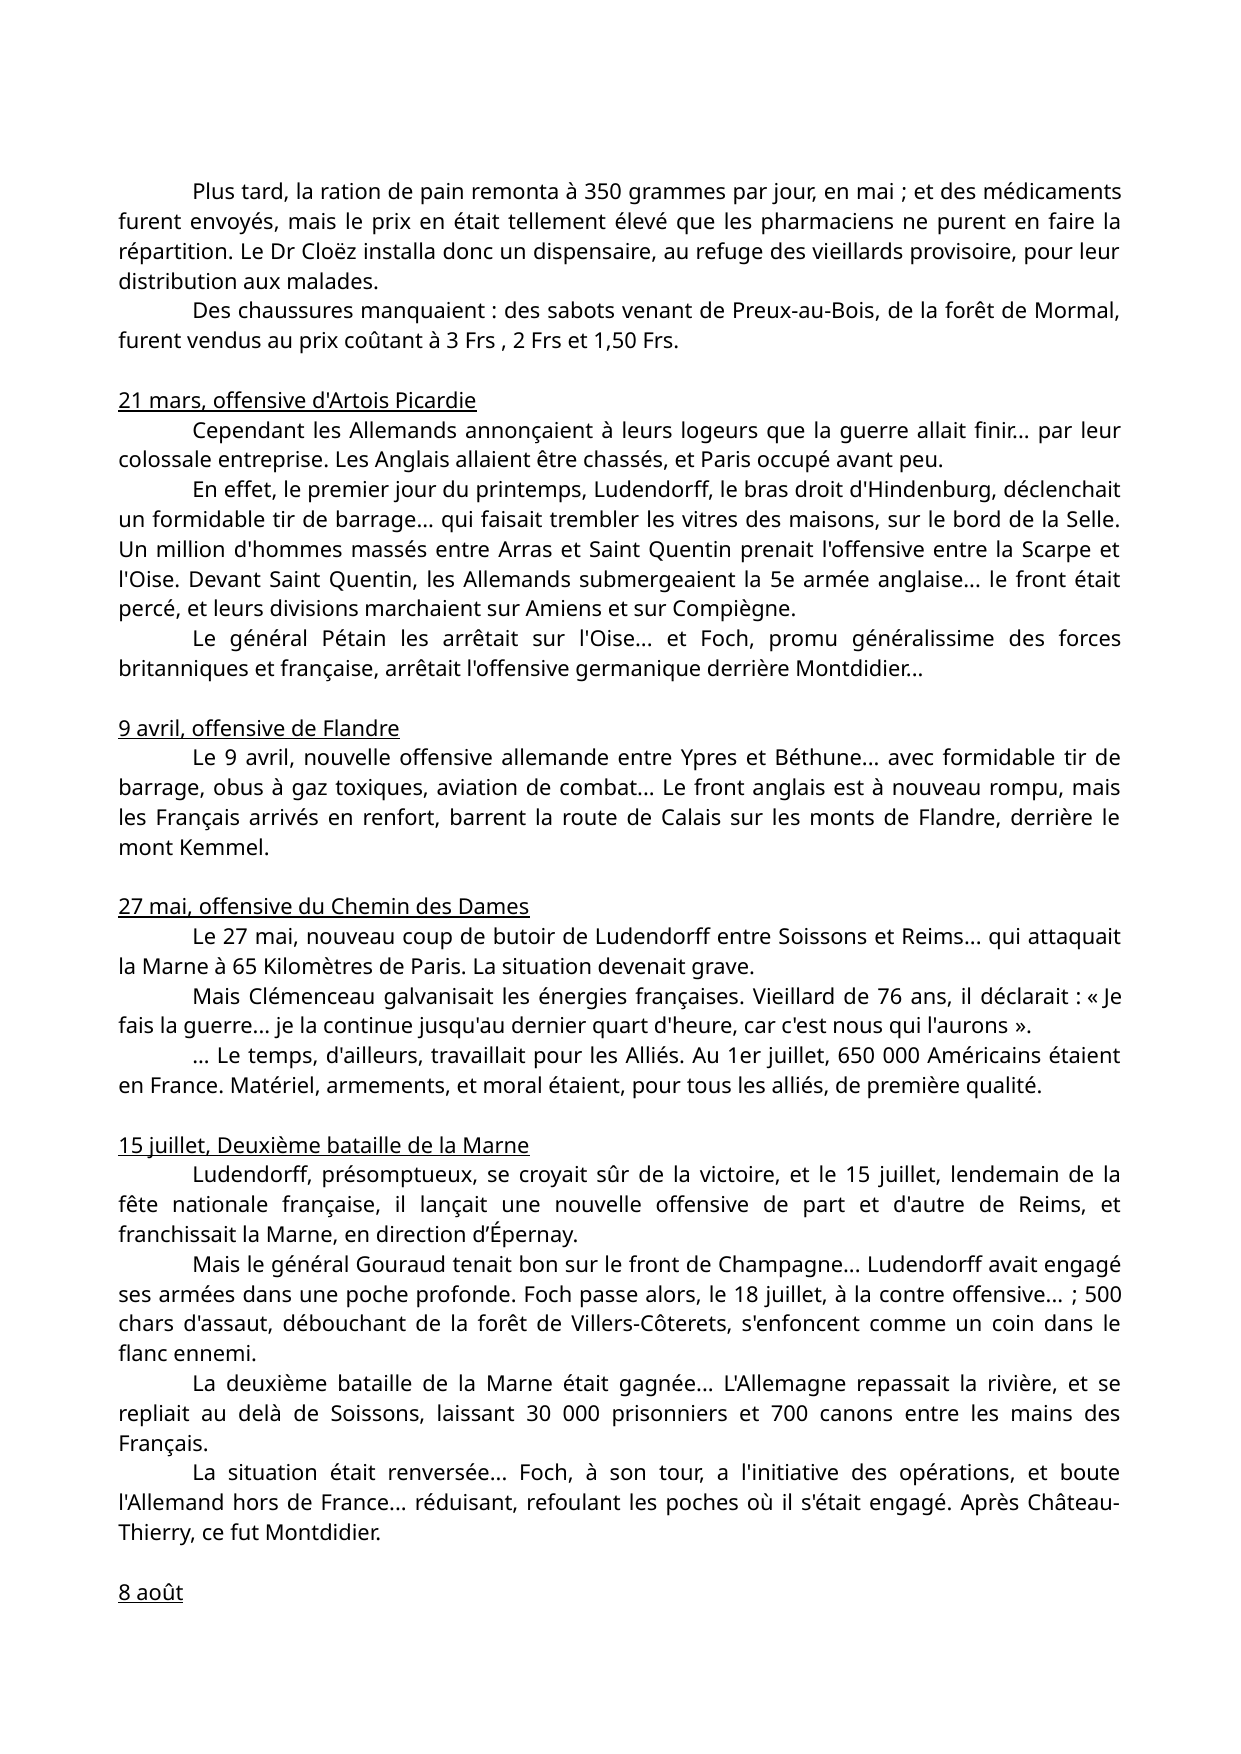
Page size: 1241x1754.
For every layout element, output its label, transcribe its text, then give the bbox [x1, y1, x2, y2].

text Plus tard, la ration de pain remonta à 350 grammes par jour, en mai ; et des médicaments furent envoyés, mais le prix en était tellement élevé que les pharmaciens ne purent en faire la répartition. Le Dr Cloëz installa donc un dispensaire, au refuge des vieillards provisoire, pour leur distribution aux malades. [118, 176, 1122, 296]
text La situation était renversée... Foch, à son tour, a l'initiative des opérations, et boute l'Allemand hors de France... réduisant, refoulant les poches où il s'était engagé. Après Château-Thierry, ce fut Montdidier. [118, 1457, 1122, 1547]
text En effet, le premier jour du printemps, Ludendorff, le bras droit d'Hindenburg, déclenchait un formidable tir de barrage... qui faisait trembler les vitres des maisons, sur le bord de la Selle. Un million d'hommes massés entre Arras et Saint Quentin prenait l'offensive entre la Scarpe et l'Oise. Devant Saint Quentin, les Allemands submergeaient la 5e armée anglaise... le front était percé, et leurs divisions marchaient sur Amiens et sur Compiègne. [118, 474, 1122, 623]
text … Le temps, d'ailleurs, travaillait pour les Alliés. Au 1er juillet, 650 000 Américains étaient en France. Matériel, armements, et moral étaient, pour tous les alliés, de première qualité. [118, 1040, 1122, 1100]
text Mais Clémenceau galvanisait les énergies françaises. Vieillard de 76 ans, il déclarait : « Je fais la guerre... je la continue jusqu'au dernier quart d'heure, car c'est nous qui l'aurons ». [118, 981, 1122, 1040]
text Mais le général Gouraud tenait bon sur le front de Champagne... Ludendorff avait engagé ses armées dans une poche profonde. Foch passe alors, le 18 juillet, à la contre offensive... ; 500 chars d'assaut, débouchant de la forêt de Villers-Côterets, s'enfoncent comme un coin dans le flanc ennemi. [118, 1249, 1122, 1368]
text Cependant les Allemands annonçaient à leurs logeurs que la guerre allait finir... par leur colossale entreprise. Les Anglais allaient être chassés, et Paris occupé avant peu. [118, 415, 1122, 474]
text Ludendorff, présomptueux, se croyait sûr de la victoire, et le 15 juillet, lendemain de la fête nationale française, il lançait une nouvelle offensive de part et d'autre de Reims, et franchissait la Marne, en direction d’Épernay. [118, 1159, 1122, 1249]
text Le général Pétain les arrêtait sur l'Oise... et Foch, promu généralissime des forces britanniques et française, arrêtait l'offensive germanique derrière Montdidier... [118, 623, 1122, 683]
text La deuxième bataille de la Marne était gagnée... L'Allemagne repassait la rivière, et se repliait au delà de Soissons, laissant 30 000 prisonniers et 700 canons entre les mains des Français. [118, 1368, 1122, 1457]
text 8 août [118, 1577, 1122, 1606]
text Le 9 avril, nouvelle offensive allemande entre Ypres et Béthune... avec formidable tir de barrage, obus à gaz toxiques, aviation de combat... Le front anglais est à nouveau rompu, mais les Français arrivés en renfort, barrent la route de Calais sur les monts de Flandre, derrière le mont Kemmel. [118, 742, 1122, 862]
text 9 avril, offensive de Flandre [118, 713, 1122, 742]
text Des chaussures manquaient : des sabots venant de Preux-au-Bois, de la forêt de Mormal, furent vendus au prix coûtant à 3 Frs , 2 Frs et 1,50 Frs. [118, 296, 1122, 355]
text 27 mai, offensive du Chemin des Dames [118, 891, 1122, 921]
text Le 27 mai, nouveau coup de butoir de Ludendorff entre Soissons et Reims... qui attaquait la Marne à 65 Kilomètres de Paris. La situation devenait grave. [118, 921, 1122, 981]
text 21 mars, offensive d'Artois Picardie [118, 385, 1122, 415]
text 15 juillet, Deuxième bataille de la Marne [118, 1130, 1122, 1159]
